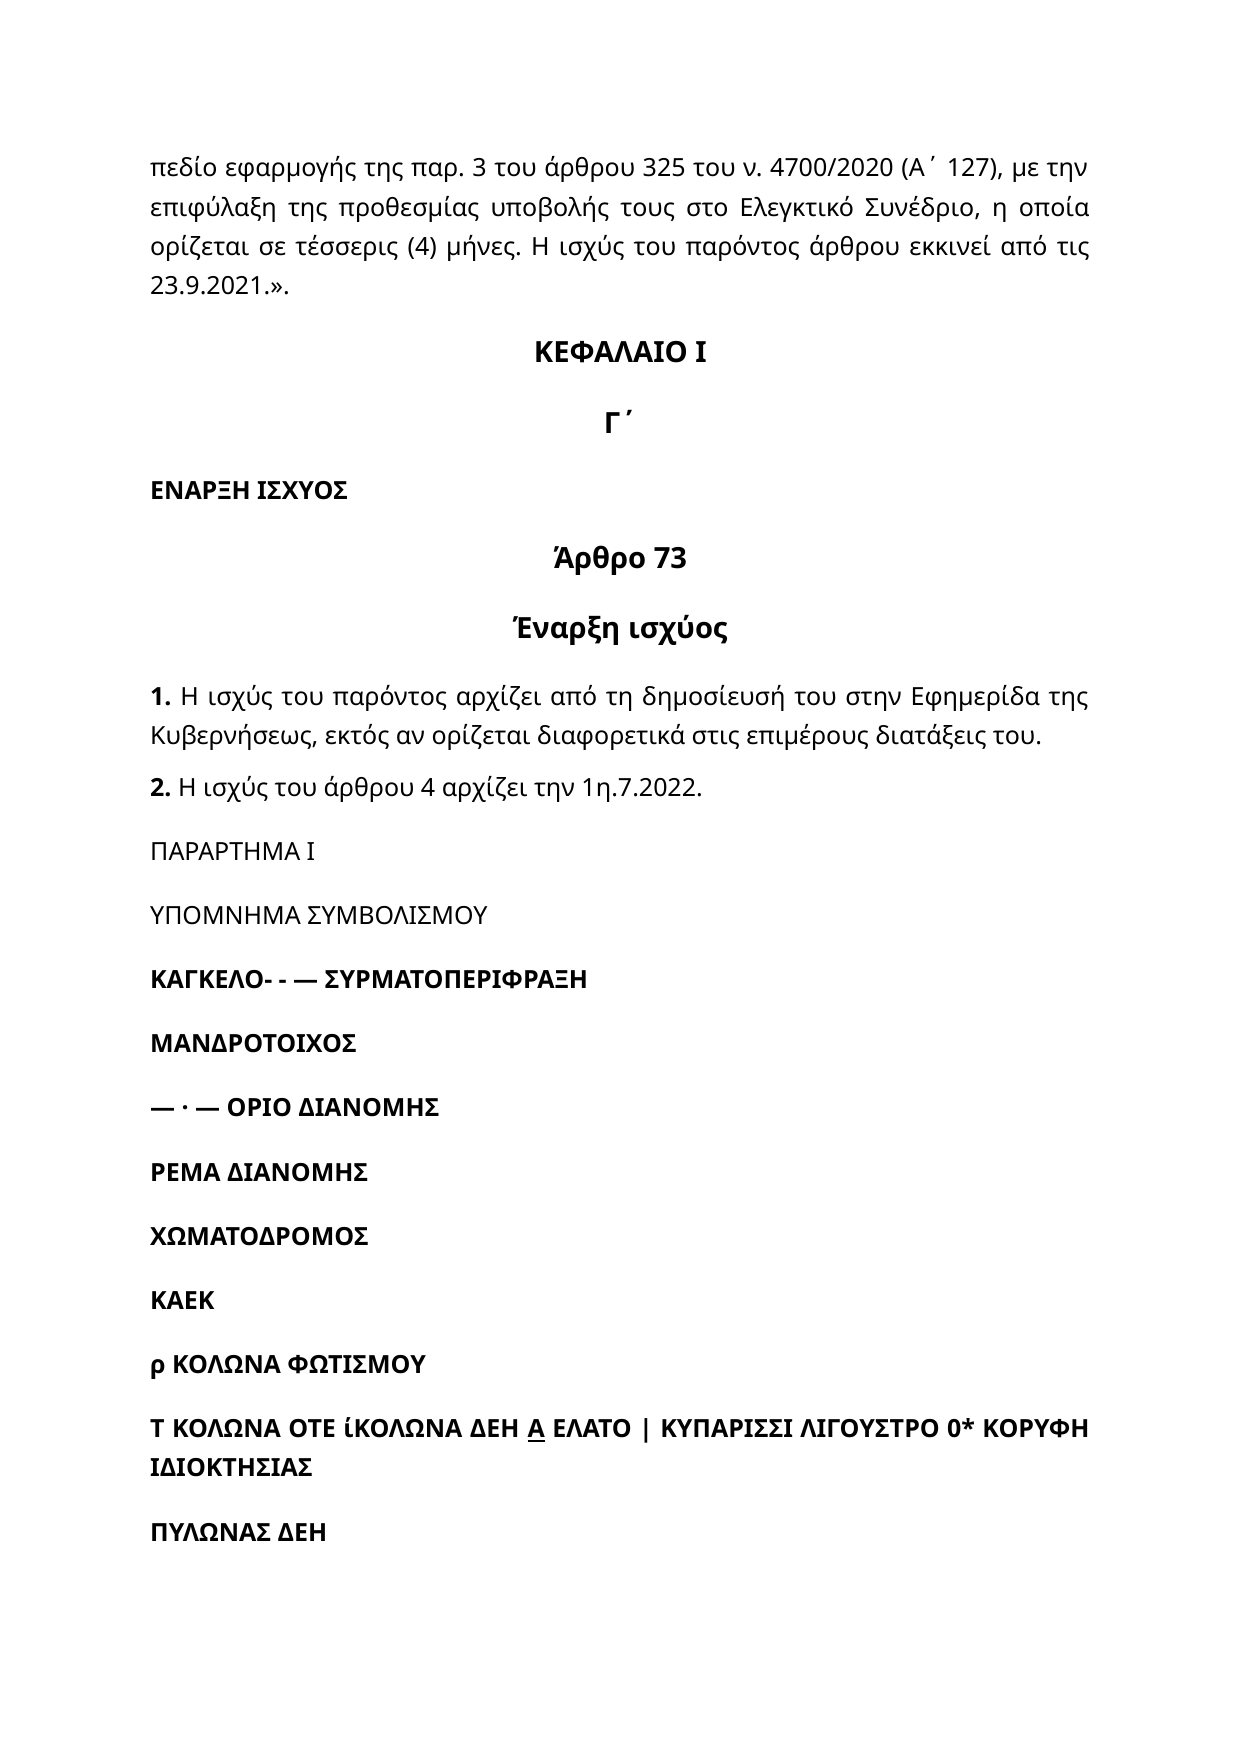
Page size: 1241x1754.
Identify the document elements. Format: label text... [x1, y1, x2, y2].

text ΚΑΓΚΕΛΟ- - — ΣΥΡΜΑΤΟΠΕΡΙΦΡΑΞΗ [150, 962, 1090, 996]
text 2. Η ισχύς του άρθρου 4 αρχίζει την 1η.7.2022. [150, 769, 1090, 803]
text Τ ΚΟΛΩΝΑ ΟΤΕ ίΚΟΛΩΝΑ ΔΕΗ A ΕΛΑΤΟ | ΚΥΠΑΡΙΣΣΙ ΛΙΓΟΥΣΤΡΟ 0* ΚΟΡΥΦΗ ΙΔΙΟΚΤΗΣΙΑΣ [150, 1411, 1090, 1484]
text ΜΑΝΔΡΟΤΟΙΧΟΣ [150, 1026, 1090, 1060]
text ΧΩΜΑΤΟΔΡΟΜΟΣ [150, 1218, 1090, 1252]
text ΥΠΟΜΝΗΜΑ ΣΥΜΒΟΛΙΣΜΟΥ [150, 897, 1090, 932]
text ΠΥΛΩΝΑΣ ΔΕΗ [150, 1514, 1090, 1548]
text — · — ΟΡΙΟ ΔΙΑΝΟΜΗΣ [150, 1090, 1090, 1124]
subtitle Έναρξη ισχύος [150, 608, 1090, 647]
subtitle ΚΕΦΑΛΑΙΟ Ι [150, 332, 1090, 371]
text ΠΑΡΑΡΤΗΜΑ Ι [150, 833, 1090, 867]
text 1. Η ισχύς του παρόντος αρχίζει από τη δημοσίευσή του στην Εφημερίδα της Κυβερνήσεως, εκτός αν ορίζεται διαφορετικά στις επιμέρους διατάξεις του. [150, 678, 1090, 752]
text ΡΕΜΑ ΔΙΑΝΟΜΗΣ [150, 1154, 1090, 1188]
text ΕΝΑΡΞΗ ΙΣΧΥΟΣ [150, 473, 1090, 507]
text ρ ΚΟΛΩΝA ΦΩΤΙΣΜΟΥ [150, 1347, 1090, 1381]
text ΚΑΕΚ [150, 1282, 1090, 1317]
text πεδίο εφαρμογής της παρ. 3 του άρθρου 325 του ν. 4700/2020 (Α΄ 127), με την επιφύλαξη της προθεσμίας υποβολής τους στο Ελεγκτικό Συνέδριο, η οποία ορίζεται σε τέσσερις (4) μήνες. Η ισχύς του παρόντος άρθρου εκκινεί από τις 23.9.2021.». [150, 150, 1090, 302]
subtitle Άρθρο 73 [150, 537, 1090, 577]
subtitle Γ΄ [150, 402, 1090, 442]
